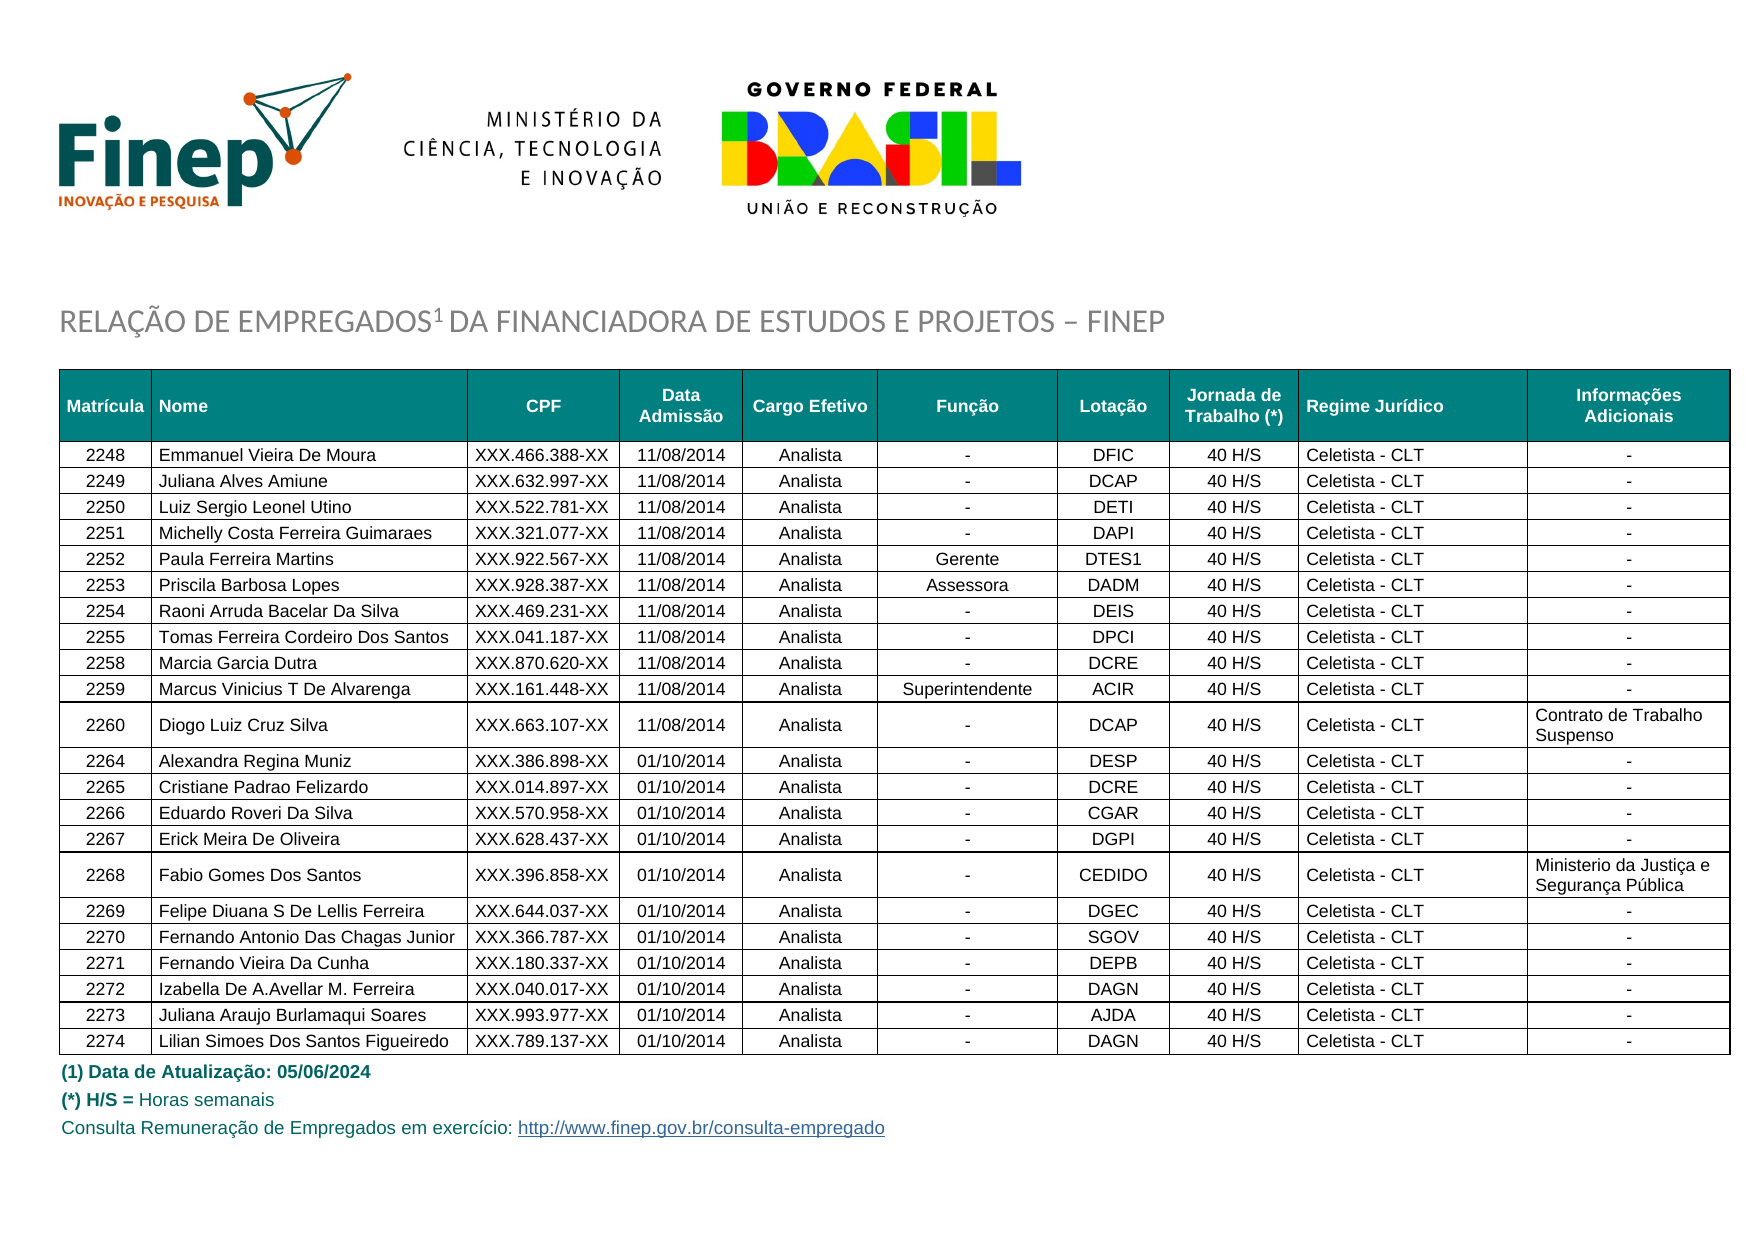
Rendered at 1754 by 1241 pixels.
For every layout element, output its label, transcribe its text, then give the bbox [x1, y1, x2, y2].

table_header Lotação [1058, 370, 1169, 441]
table_cell 2269 [60, 898, 151, 923]
table_cell Marcia Garcia Dutra [152, 650, 467, 675]
table_cell Tomas Ferreira Cordeiro Dos Santos [152, 624, 467, 649]
table_cell DAGN [1058, 976, 1169, 1001]
table_cell 11/08/2014 [620, 468, 742, 493]
table_cell 40 H/S [1170, 703, 1298, 747]
table_cell 2266 [60, 800, 151, 825]
table_cell DCAP [1058, 703, 1169, 747]
table_cell Celetista - CLT [1299, 826, 1527, 851]
table_cell 01/10/2014 [620, 826, 742, 851]
table_cell - [878, 1003, 1057, 1027]
table_cell - [1528, 520, 1729, 545]
table_header Regime Jurídico [1299, 370, 1527, 441]
table_cell - [1528, 826, 1729, 851]
table_cell XXX.366.787-XX [468, 924, 619, 949]
table_cell Celetista - CLT [1299, 572, 1527, 597]
table_cell 40 H/S [1170, 898, 1298, 923]
table_cell Celetista - CLT [1299, 898, 1527, 923]
table_header Função [878, 370, 1057, 441]
table_cell Analista [743, 442, 877, 467]
table_cell Fernando Vieira Da Cunha [152, 950, 467, 975]
table_cell - [878, 748, 1057, 773]
table_cell Ministerio da Justiça e Segurança Pública [1528, 853, 1729, 897]
table_cell - [1528, 800, 1729, 825]
table_cell Analista [743, 826, 877, 851]
table_cell XXX.466.388-XX [468, 442, 619, 467]
table_cell Celetista - CLT [1299, 774, 1527, 799]
table_cell - [878, 520, 1057, 545]
table_cell DCRE [1058, 650, 1169, 675]
table_cell Celetista - CLT [1299, 924, 1527, 949]
table_cell DCRE [1058, 774, 1169, 799]
table_cell DEPB [1058, 950, 1169, 975]
table_cell DGPI [1058, 826, 1169, 851]
table_cell 2270 [60, 924, 151, 949]
table_cell Celetista - CLT [1299, 468, 1527, 493]
table_cell Celetista - CLT [1299, 748, 1527, 773]
table_cell - [1528, 468, 1729, 493]
table_cell 2252 [60, 546, 151, 571]
table_cell Cristiane Padrao Felizardo [152, 774, 467, 799]
table_cell DAPI [1058, 520, 1169, 545]
table_cell 2250 [60, 494, 151, 519]
table_cell 40 H/S [1170, 826, 1298, 851]
table_cell 2273 [60, 1003, 151, 1027]
table_cell Analista [743, 748, 877, 773]
table_header Jornada de Trabalho (*) [1170, 370, 1298, 441]
table_cell 01/10/2014 [620, 853, 742, 897]
table_cell 11/08/2014 [620, 494, 742, 519]
table_cell 40 H/S [1170, 624, 1298, 649]
table_cell 11/08/2014 [620, 546, 742, 571]
table_cell Eduardo Roveri Da Silva [152, 800, 467, 825]
table_cell - [878, 976, 1057, 1001]
table_cell DESP [1058, 748, 1169, 773]
table_cell XXX.040.017-XX [468, 976, 619, 1001]
table_cell XXX.469.231-XX [468, 598, 619, 623]
table_header Matrícula [60, 370, 151, 441]
table_cell DPCI [1058, 624, 1169, 649]
table_cell 01/10/2014 [620, 800, 742, 825]
table_cell 40 H/S [1170, 520, 1298, 545]
table_cell Celetista - CLT [1299, 703, 1527, 747]
table_cell SGOV [1058, 924, 1169, 949]
table_cell XXX.628.437-XX [468, 826, 619, 851]
table_cell Analista [743, 976, 877, 1001]
table_cell XXX.928.387-XX [468, 572, 619, 597]
table_cell - [1528, 546, 1729, 571]
table_cell 2251 [60, 520, 151, 545]
table_cell - [1528, 950, 1729, 975]
table_cell Analista [743, 898, 877, 923]
table_cell Analista [743, 546, 877, 571]
table_cell 40 H/S [1170, 748, 1298, 773]
table_cell 2259 [60, 676, 151, 701]
table_cell Analista [743, 494, 877, 519]
table_cell XXX.321.077-XX [468, 520, 619, 545]
table_cell - [878, 853, 1057, 897]
table_cell 2274 [60, 1029, 151, 1053]
table_cell 01/10/2014 [620, 748, 742, 773]
table_cell Analista [743, 950, 877, 975]
table_cell Analista [743, 676, 877, 701]
table_cell - [878, 800, 1057, 825]
table_cell Fabio Gomes Dos Santos [152, 853, 467, 897]
table_cell 40 H/S [1170, 572, 1298, 597]
table_cell CEDIDO [1058, 853, 1169, 897]
table_cell XXX.663.107-XX [468, 703, 619, 747]
table_cell - [878, 924, 1057, 949]
table_header CPF [468, 370, 619, 441]
table_cell 2267 [60, 826, 151, 851]
table_cell Diogo Luiz Cruz Silva [152, 703, 467, 747]
table_cell Celetista - CLT [1299, 442, 1527, 467]
table_cell 11/08/2014 [620, 572, 742, 597]
table_cell Celetista - CLT [1299, 1003, 1527, 1027]
table_cell 40 H/S [1170, 598, 1298, 623]
table_cell 2271 [60, 950, 151, 975]
table_cell XXX.396.858-XX [468, 853, 619, 897]
table_cell Celetista - CLT [1299, 494, 1527, 519]
table_cell Celetista - CLT [1299, 976, 1527, 1001]
table_cell - [1528, 676, 1729, 701]
table_cell 11/08/2014 [620, 624, 742, 649]
table_cell Celetista - CLT [1299, 546, 1527, 571]
table_cell DCAP [1058, 468, 1169, 493]
table_cell Emmanuel Vieira De Moura [152, 442, 467, 467]
table_cell 01/10/2014 [620, 976, 742, 1001]
table_cell 40 H/S [1170, 468, 1298, 493]
table_cell Analista [743, 703, 877, 747]
table_cell 40 H/S [1170, 976, 1298, 1001]
table_cell 2260 [60, 703, 151, 747]
table_cell Celetista - CLT [1299, 1029, 1527, 1053]
table_cell DGEC [1058, 898, 1169, 923]
table_cell XXX.632.997-XX [468, 468, 619, 493]
table_cell - [1528, 442, 1729, 467]
table_cell Priscila Barbosa Lopes [152, 572, 467, 597]
table_cell 11/08/2014 [620, 703, 742, 747]
table_cell 40 H/S [1170, 1029, 1298, 1053]
table_cell - [878, 442, 1057, 467]
table_cell - [878, 468, 1057, 493]
table_cell 2253 [60, 572, 151, 597]
table_cell 40 H/S [1170, 950, 1298, 975]
table_cell Juliana Araujo Burlamaqui Soares [152, 1003, 467, 1027]
table_cell 11/08/2014 [620, 520, 742, 545]
table_cell Analista [743, 1003, 877, 1027]
table_cell XXX.789.137-XX [468, 1029, 619, 1053]
table_header Nome [152, 370, 467, 441]
table_cell Lilian Simoes Dos Santos Figueiredo [152, 1029, 467, 1053]
table_cell XXX.922.567-XX [468, 546, 619, 571]
table_cell - [878, 898, 1057, 923]
table_cell 2248 [60, 442, 151, 467]
table_cell DADM [1058, 572, 1169, 597]
table_cell 11/08/2014 [620, 676, 742, 701]
table_cell CGAR [1058, 800, 1169, 825]
table_cell - [878, 1029, 1057, 1053]
table_cell - [878, 494, 1057, 519]
table_cell XXX.993.977-XX [468, 1003, 619, 1027]
table_header Informações Adicionais [1528, 370, 1729, 441]
table_cell - [1528, 1029, 1729, 1053]
table_cell 01/10/2014 [620, 898, 742, 923]
table_cell Superintendente [878, 676, 1057, 701]
table_cell 40 H/S [1170, 924, 1298, 949]
table_cell - [1528, 650, 1729, 675]
table_cell Celetista - CLT [1299, 950, 1527, 975]
table_cell 01/10/2014 [620, 1003, 742, 1027]
table_cell XXX.870.620-XX [468, 650, 619, 675]
table_cell 2264 [60, 748, 151, 773]
table_cell Erick Meira De Oliveira [152, 826, 467, 851]
table_cell - [1528, 572, 1729, 597]
table_cell Paula Ferreira Martins [152, 546, 467, 571]
table_cell - [1528, 898, 1729, 923]
table_cell 11/08/2014 [620, 598, 742, 623]
table_cell Celetista - CLT [1299, 598, 1527, 623]
table_cell Celetista - CLT [1299, 624, 1527, 649]
table_cell Assessora [878, 572, 1057, 597]
table_cell XXX.522.781-XX [468, 494, 619, 519]
table_cell DAGN [1058, 1029, 1169, 1053]
table_cell Analista [743, 774, 877, 799]
table_cell AJDA [1058, 1003, 1169, 1027]
table_cell Analista [743, 650, 877, 675]
table_cell XXX.570.958-XX [468, 800, 619, 825]
table_cell 2272 [60, 976, 151, 1001]
table_cell 01/10/2014 [620, 924, 742, 949]
table_cell - [1528, 976, 1729, 1001]
table_cell 40 H/S [1170, 494, 1298, 519]
table_cell Michelly Costa Ferreira Guimaraes [152, 520, 467, 545]
table_cell - [1528, 774, 1729, 799]
table_cell - [878, 703, 1057, 747]
table_cell Celetista - CLT [1299, 520, 1527, 545]
table_cell 11/08/2014 [620, 442, 742, 467]
table_cell 2258 [60, 650, 151, 675]
table_cell - [1528, 598, 1729, 623]
table_cell 40 H/S [1170, 853, 1298, 897]
table_cell Analista [743, 800, 877, 825]
table_cell XXX.386.898-XX [468, 748, 619, 773]
table_cell Celetista - CLT [1299, 650, 1527, 675]
table_cell Analista [743, 572, 877, 597]
table_cell Analista [743, 1029, 877, 1053]
table_cell - [878, 950, 1057, 975]
table_cell - [1528, 494, 1729, 519]
table_cell XXX.644.037-XX [468, 898, 619, 923]
table_cell DFIC [1058, 442, 1169, 467]
table_cell Contrato de Trabalho Suspenso [1528, 703, 1729, 747]
table_cell Celetista - CLT [1299, 853, 1527, 897]
table_cell - [878, 774, 1057, 799]
table_cell 40 H/S [1170, 442, 1298, 467]
table_cell Luiz Sergio Leonel Utino [152, 494, 467, 519]
table_cell XXX.041.187-XX [468, 624, 619, 649]
table_cell Celetista - CLT [1299, 676, 1527, 701]
table_cell DEIS [1058, 598, 1169, 623]
table_cell Analista [743, 598, 877, 623]
table_cell 01/10/2014 [620, 1029, 742, 1053]
table_cell Marcus Vinicius T De Alvarenga [152, 676, 467, 701]
table_cell 01/10/2014 [620, 950, 742, 975]
table_cell Analista [743, 924, 877, 949]
table_cell - [878, 624, 1057, 649]
table_cell 40 H/S [1170, 800, 1298, 825]
table_cell Fernando Antonio Das Chagas Junior [152, 924, 467, 949]
table_cell Analista [743, 624, 877, 649]
table_cell 2265 [60, 774, 151, 799]
table_cell - [1528, 924, 1729, 949]
table_cell - [878, 598, 1057, 623]
table_cell - [1528, 624, 1729, 649]
table_cell Analista [743, 853, 877, 897]
table_cell 2255 [60, 624, 151, 649]
table_cell - [878, 826, 1057, 851]
table_header Data Admissão [620, 370, 742, 441]
table_cell Gerente [878, 546, 1057, 571]
table_cell Juliana Alves Amiune [152, 468, 467, 493]
table_cell Izabella De A.Avellar M. Ferreira [152, 976, 467, 1001]
table_cell 40 H/S [1170, 774, 1298, 799]
table_cell 40 H/S [1170, 546, 1298, 571]
table_header Cargo Efetivo [743, 370, 877, 441]
table_cell ACIR [1058, 676, 1169, 701]
table_cell 40 H/S [1170, 1003, 1298, 1027]
table_cell 01/10/2014 [620, 774, 742, 799]
table_cell Alexandra Regina Muniz [152, 748, 467, 773]
table_cell - [878, 650, 1057, 675]
table_cell 2268 [60, 853, 151, 897]
table_cell 40 H/S [1170, 676, 1298, 701]
table_cell XXX.180.337-XX [468, 950, 619, 975]
table_cell DETI [1058, 494, 1169, 519]
table_cell 11/08/2014 [620, 650, 742, 675]
table_cell 2254 [60, 598, 151, 623]
table_cell Felipe Diuana S De Lellis Ferreira [152, 898, 467, 923]
table_cell XXX.161.448-XX [468, 676, 619, 701]
table_cell DTES1 [1058, 546, 1169, 571]
table_cell XXX.014.897-XX [468, 774, 619, 799]
table_cell Celetista - CLT [1299, 800, 1527, 825]
table_cell Raoni Arruda Bacelar Da Silva [152, 598, 467, 623]
table_cell - [1528, 1003, 1729, 1027]
table_cell Analista [743, 468, 877, 493]
table_cell 40 H/S [1170, 650, 1298, 675]
table_cell 2249 [60, 468, 151, 493]
table_cell - [1528, 748, 1729, 773]
table_cell Analista [743, 520, 877, 545]
